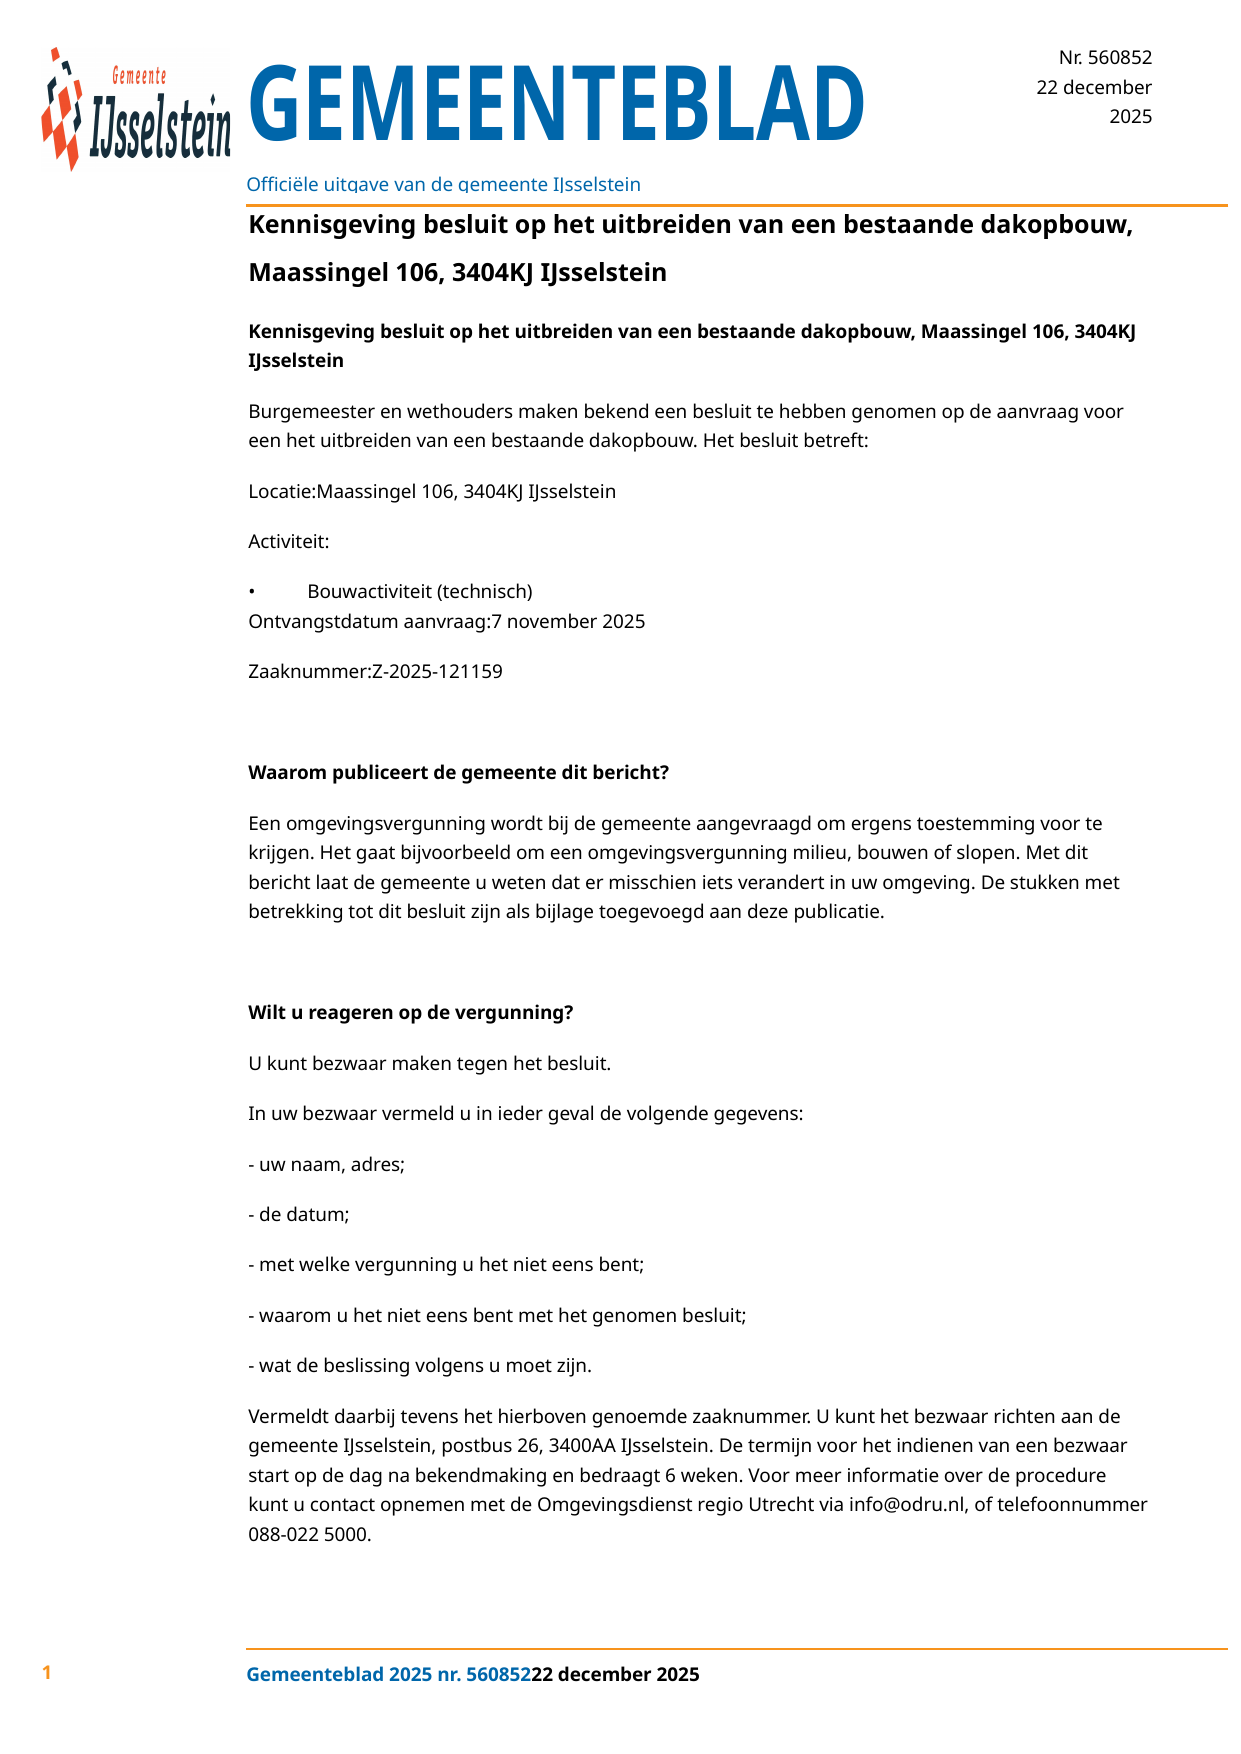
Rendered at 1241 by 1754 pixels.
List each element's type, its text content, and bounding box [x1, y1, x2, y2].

text - waarom u het niet eens bent met het genomen besluit; [248, 1302, 1152, 1328]
text Een omgevingsvergunning wordt bij de gemeente aangevraagd om ergens toestemming voor te krijgen. Het gaat bijvoorbeeld om een omgevingsvergunning milieu, bouwen of slopen. Met dit bericht laat de gemeente u weten dat er misschien iets verandert in uw omgeving. De stukken met betrekking tot dit besluit zijn als bijlage toegevoegd aan deze publicatie. [248, 810, 1152, 924]
text Kennisgeving besluit op het uitbreiden van een bestaande dakopbouw, Maassingel 106, 3404KJ IJsselstein [248, 207, 1152, 288]
text Ontvangstdatum aanvraag:7 november 2025 [248, 608, 1152, 634]
list Bouwactiviteit (technisch) [248, 579, 1152, 604]
text - wat de beslissing volgens u moet zijn. [248, 1352, 1152, 1378]
text Activiteit: [248, 528, 1152, 554]
text Waarom publiceert de gemeente dit bericht? [248, 759, 1152, 785]
text Wilt u reageren op de vergunning? [248, 999, 1152, 1025]
text - met welke vergunning u het niet eens bent; [248, 1252, 1152, 1277]
picture [41, 47, 231, 172]
text - uw naam, adres; [248, 1151, 1152, 1177]
text Locatie:Maassingel 106, 3404KJ IJsselstein [248, 478, 1152, 504]
text U kunt bezwaar maken tegen het besluit. [248, 1050, 1152, 1076]
text - de datum; [248, 1201, 1152, 1227]
text Zaaknummer:Z-2025-121159 [248, 659, 1152, 684]
text Burgemeester en wethouders maken bekend een besluit te hebben genomen op de aanvraag voor een het uitbreiden van een bestaande dakopbouw. Het besluit betreft: [248, 398, 1152, 453]
text In uw bezwaar vermeld u in ieder geval de volgende gegevens: [248, 1100, 1152, 1126]
text Kennisgeving besluit op het uitbreiden van een bestaande dakopbouw, Maassingel 106, 3404KJ IJsselstein [248, 318, 1152, 373]
text Vermeldt daarbij tevens het hierboven genoemde zaaknummer. U kunt het bezwaar richten aan de gemeente IJsselstein, postbus 26, 3400AA IJsselstein. De termijn voor het indienen van een bezwaar start op de dag na bekendmaking en bedraagt 6 weken. Voor meer informatie over de procedure kunt u contact opnemen met de Omgevingsdienst regio Utrecht via info@odru.nl, of telefoonnummer 088-022 5000. [248, 1403, 1152, 1547]
